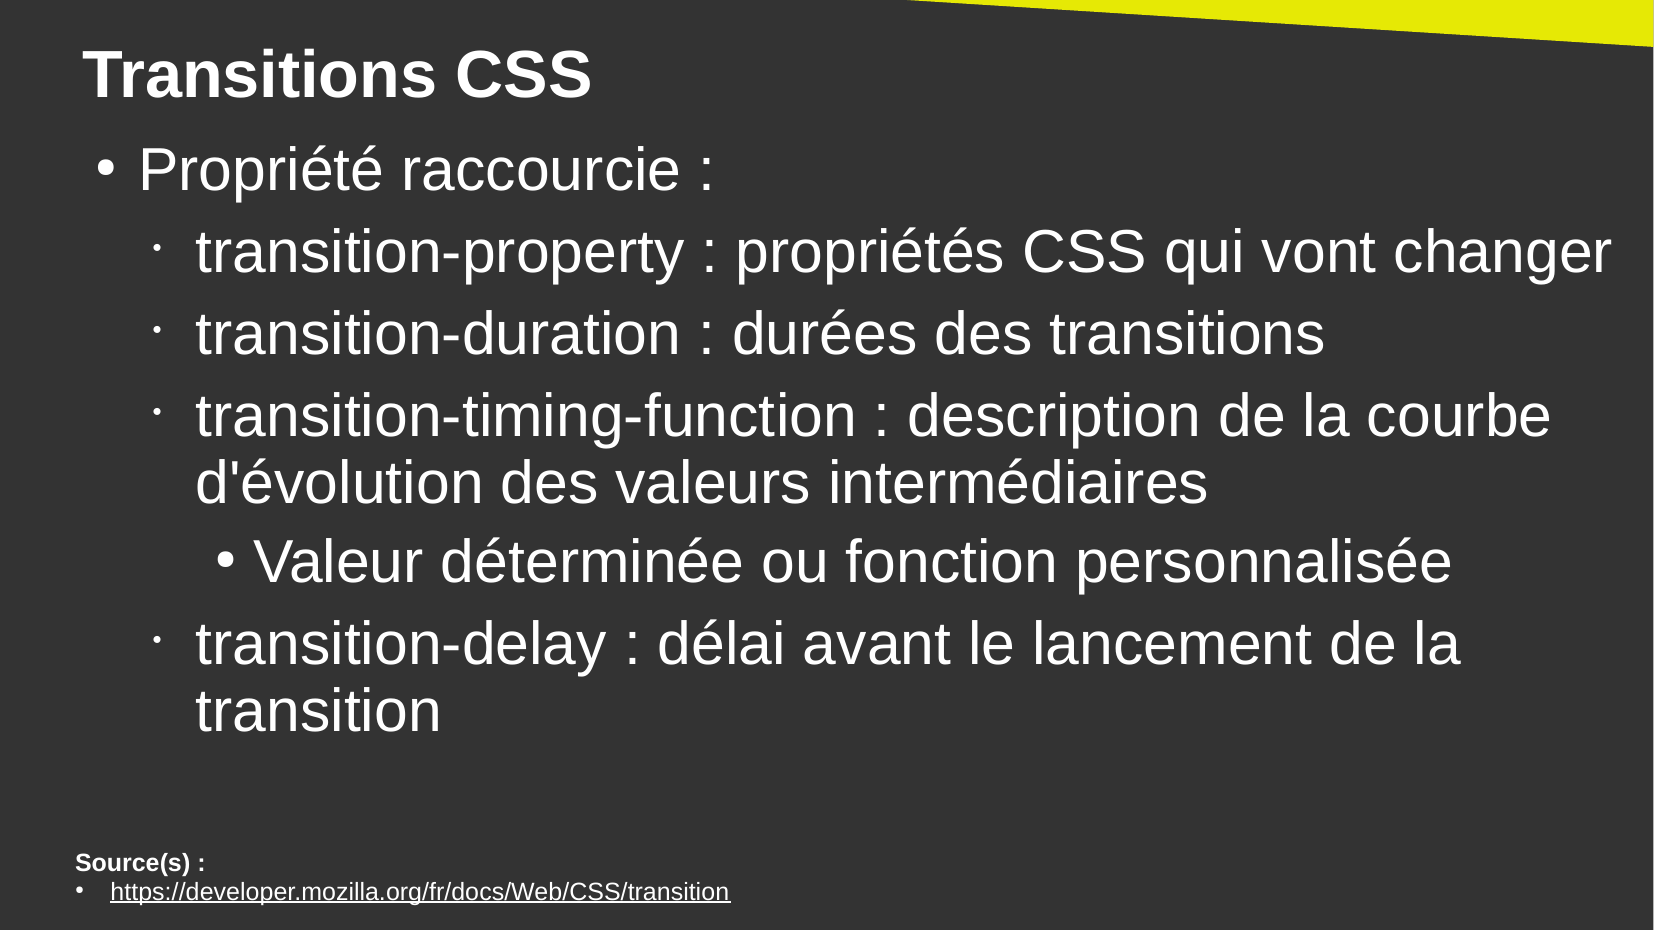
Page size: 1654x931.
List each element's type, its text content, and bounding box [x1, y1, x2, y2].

text_box [907, 0, 1654, 47]
text_box Source(s) : https://developer.mozilla.org/fr/docs/Web/CSS/transition [60, 841, 1546, 931]
title Transitions CSS [82, 37, 1571, 114]
list Propriété raccourcie : transition-property : propriétés CSS qui vont changer transition-duration : durées des transitions transition-timing-function : description de la courbe d'évolution des valeurs intermédiaires Valeur déterminée ou fonction personnalisée transition-delay : délai avant le lancement de la transition [80, 135, 1620, 821]
